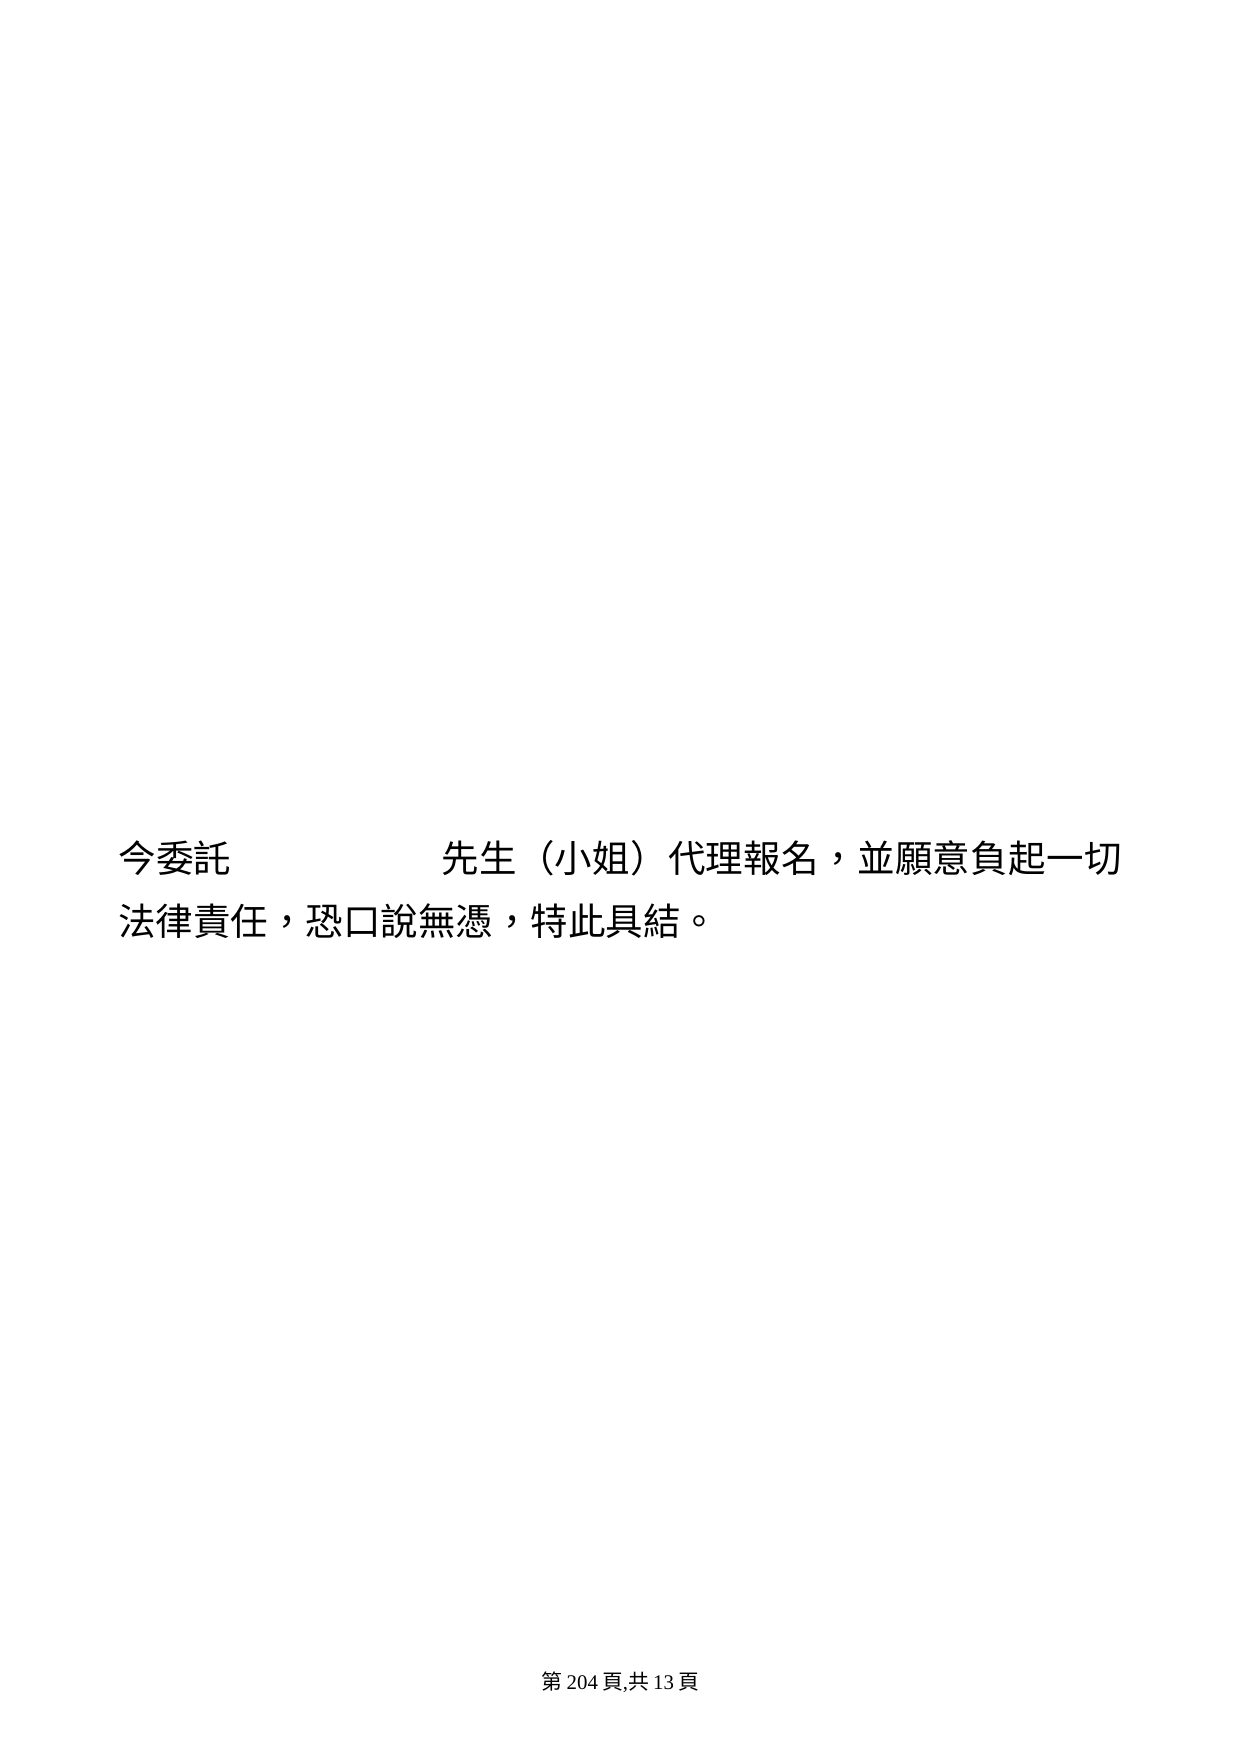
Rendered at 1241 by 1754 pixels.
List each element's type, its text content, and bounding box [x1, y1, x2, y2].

text 今委託 先生（小姐）代理報名，並願意負起一切法律責任，恐口說無憑，特此具結。 [118, 814, 1122, 939]
